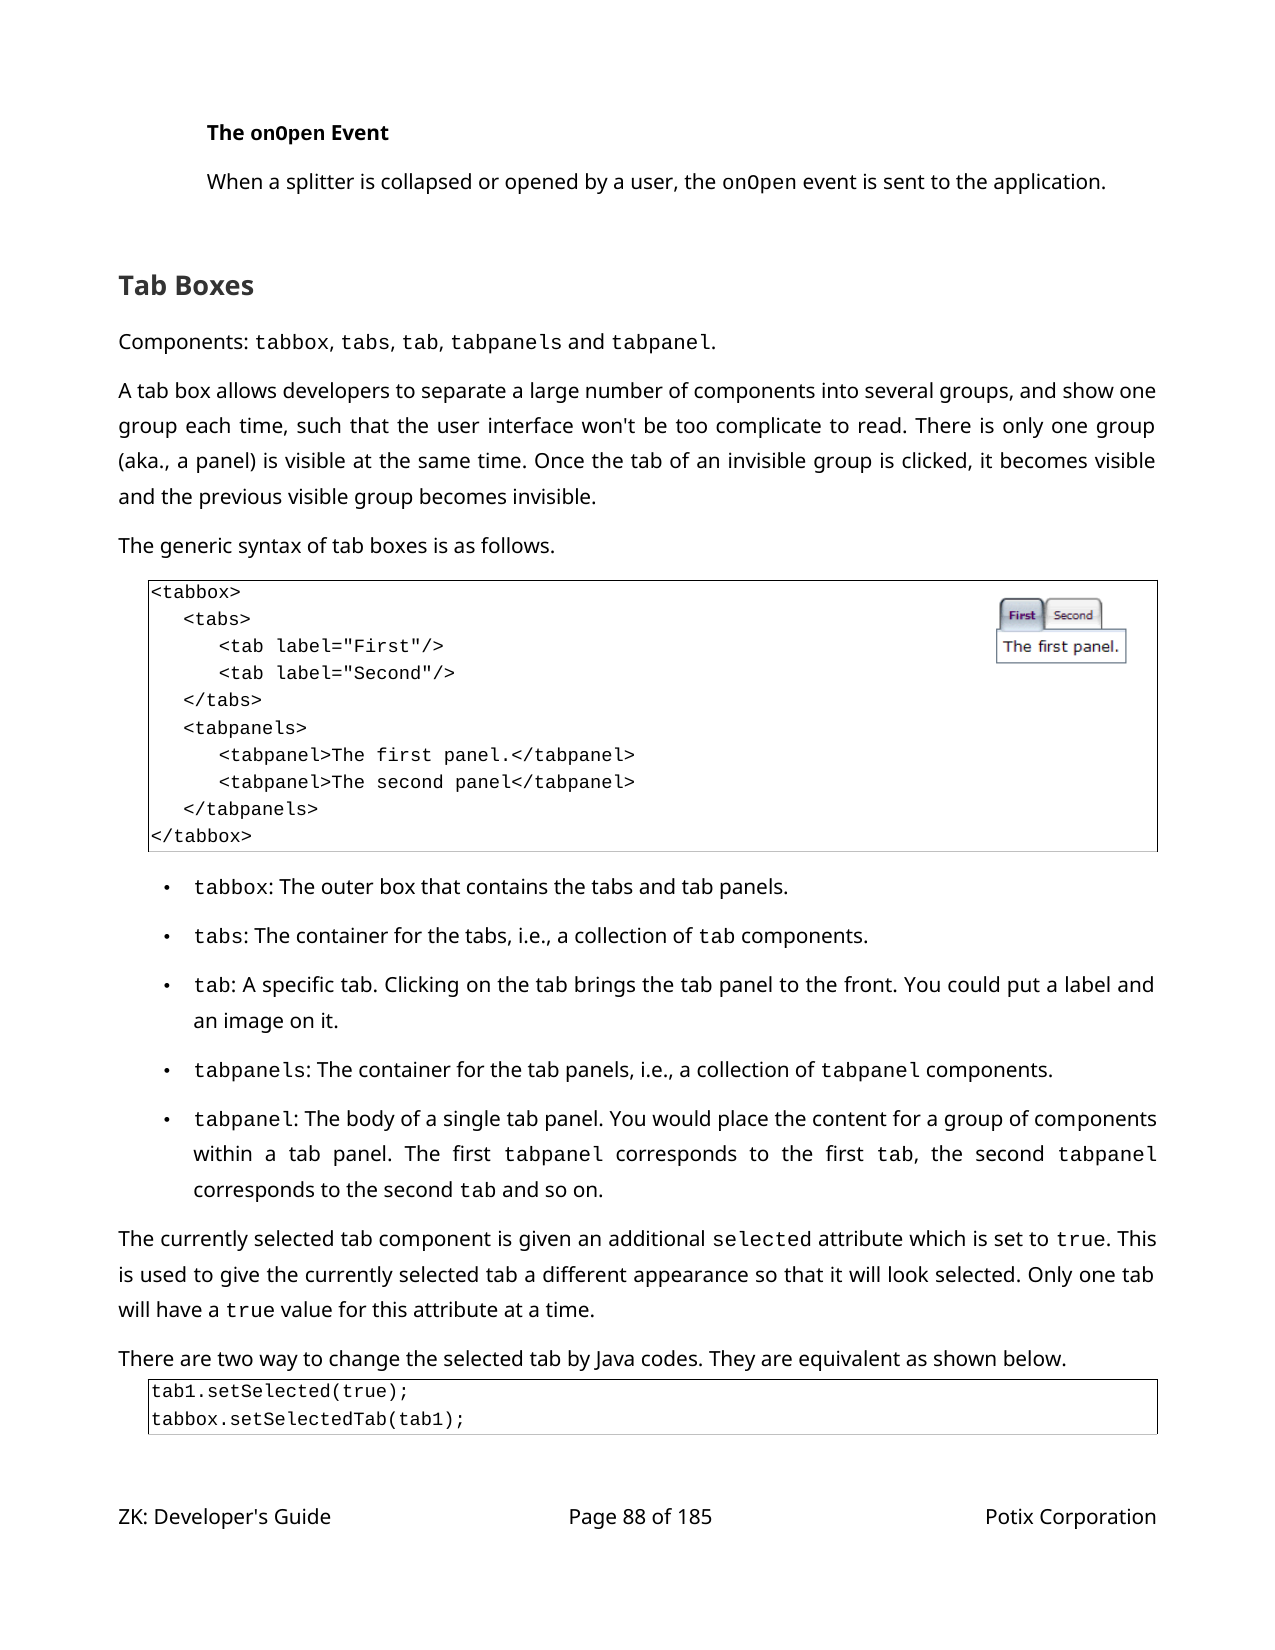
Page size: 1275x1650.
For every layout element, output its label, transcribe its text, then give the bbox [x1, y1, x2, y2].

text <tabs> [149, 607, 995, 631]
text </tabs> [149, 688, 1157, 713]
subtitle Tab Boxes [118, 267, 1157, 303]
text </tabpanels> [149, 797, 1157, 821]
text [1130, 607, 1157, 631]
text There are two way to change the selected tab by Java codes. They are equivalent as shown below. [118, 1344, 1157, 1372]
subtitle The onOpen Event [207, 118, 1157, 147]
text tabbox.setSelectedTab(tab1); [149, 1407, 1157, 1434]
list tabbox: The outer box that contains the tabs and tab panels. [164, 872, 1157, 901]
list tabpanels: The container for the tab panels, i.e., a collection of tabpanel components. [164, 1055, 1157, 1083]
text A tab box allows developers to separate a large number of components into several groups, and show one group each time, such that the user interface won't be too complicate to read. There is only one group (aka., a panel) is visible at the same time. Once the tab of an invisible group is clicked, it becomes visible and the previous visible group becomes invisible. [118, 376, 1157, 510]
text <tab label="First"/> [149, 634, 995, 658]
list tabpanel: The body of a single tab panel. You would place the content for a group of components within a tab panel. The first tabpanel corresponds to the first tab, the second tabpanel corresponds to the second tab and so on. [164, 1104, 1157, 1204]
text <tabpanel>The first panel.</tabpanel> [149, 743, 1157, 767]
text <tabpanels> [149, 716, 1157, 740]
text tab1.setSelected(true); [149, 1380, 1157, 1404]
text The generic syntax of tab boxes is as follows. [118, 531, 1157, 559]
text <tab label="Second"/> [149, 661, 1157, 685]
text When a splitter is collapsed or opened by a user, the onOpen event is sent to the application. [207, 167, 1157, 196]
text Components: tabbox, tabs, tab, tabpanels and tabpanel. [118, 327, 1157, 356]
list tab: A specific tab. Clicking on the tab brings the tab panel to the front. You could put a label and an image on it. [164, 971, 1157, 1034]
text <tabbox> [149, 581, 1157, 604]
text [1130, 634, 1157, 658]
text <tabpanel>The second panel</tabpanel> [149, 770, 1157, 794]
text </tabbox> [149, 824, 1157, 851]
text The currently selected tab component is given an additional selected attribute which is set to true. This is used to give the currently selected tab a different appearance so that it will look selected. Only one tab will have a true value for this attribute at a time. [118, 1224, 1157, 1323]
list tabs: The container for the tabs, i.e., a collection of tab components. [164, 921, 1157, 950]
picture [995, 595, 1130, 667]
